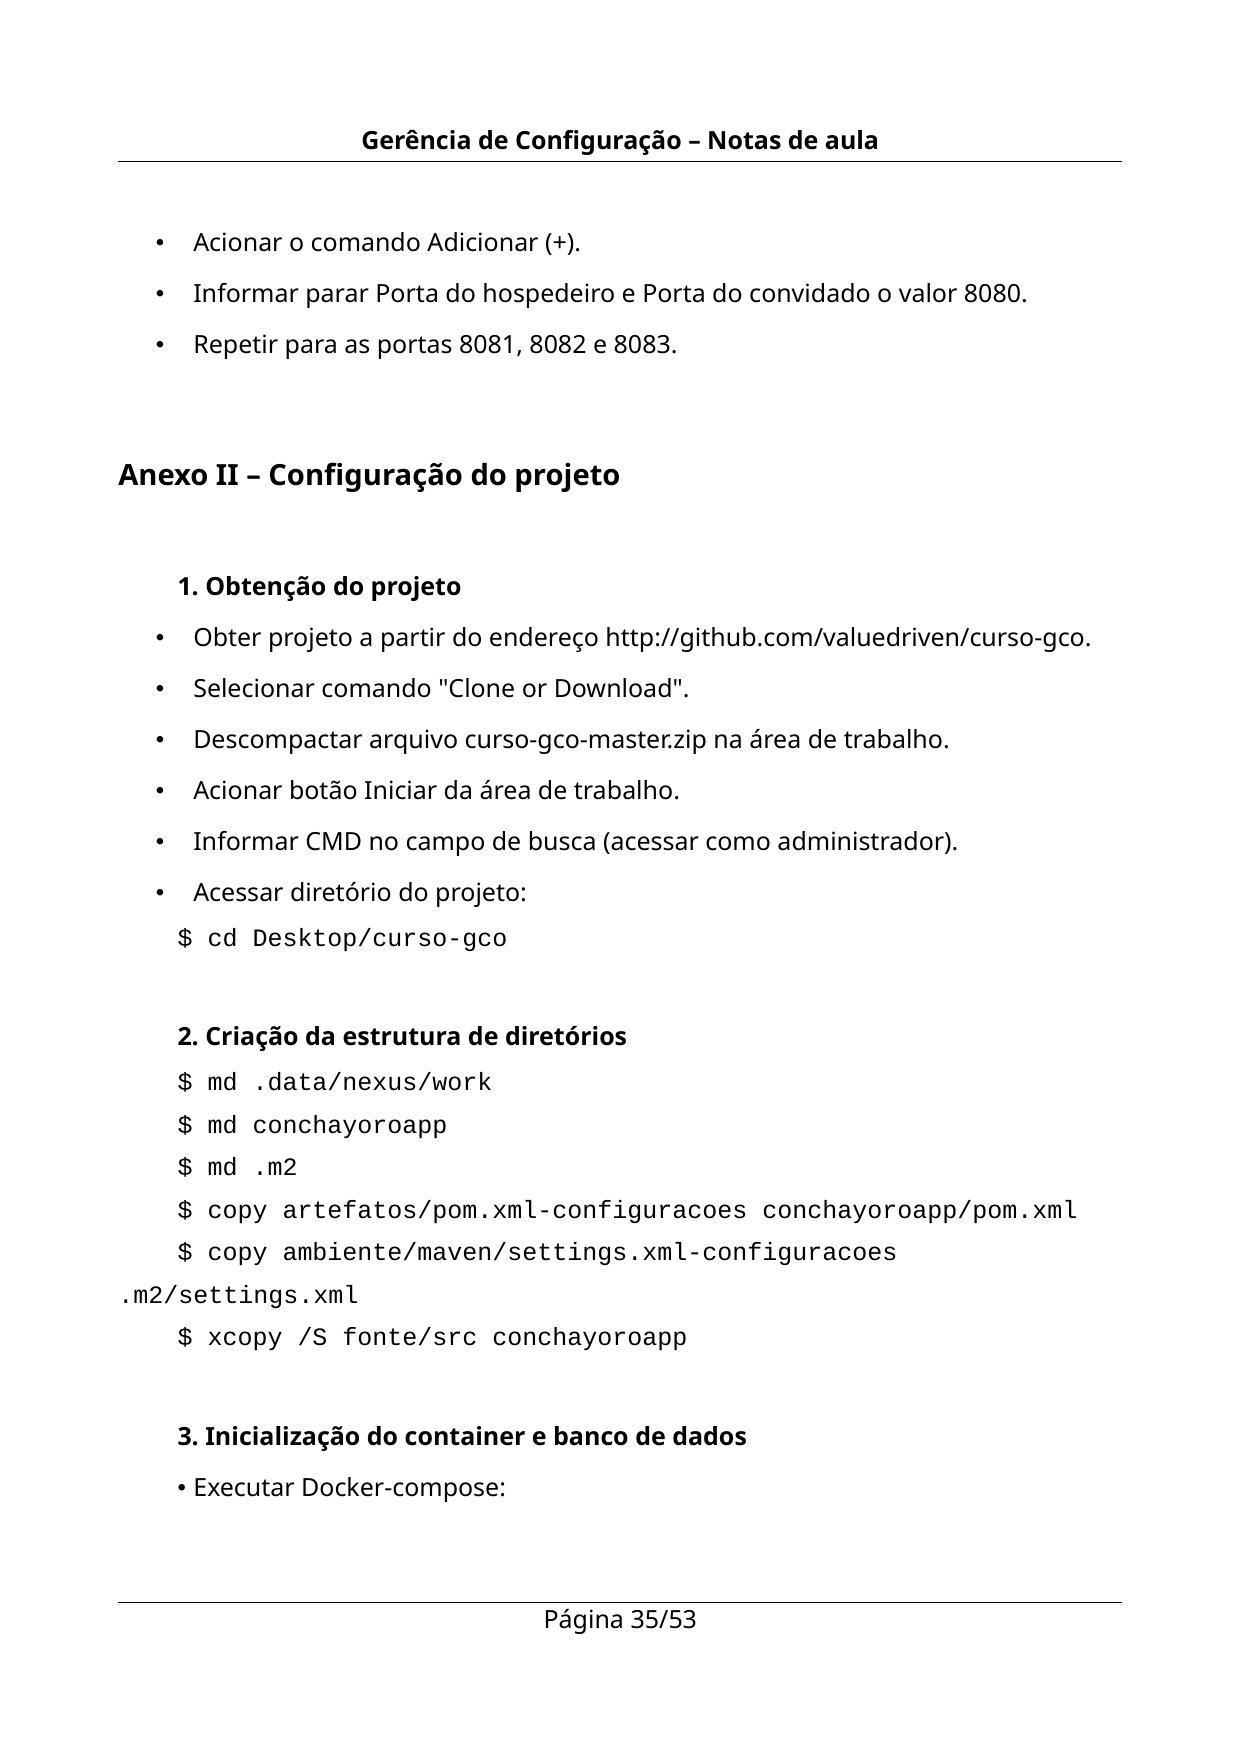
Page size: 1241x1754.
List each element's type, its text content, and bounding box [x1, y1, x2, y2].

list Acessar diretório do projeto: [156, 874, 1122, 908]
text $ xcopy /S fonte/src conchayoroapp [118, 1325, 1122, 1353]
text $ cd Desktop/curso-gco [118, 925, 1122, 954]
text 2. Criação da estrutura de diretórios [118, 1019, 1122, 1053]
text $ md .data/nexus/work [118, 1070, 1122, 1098]
list Obter projeto a partir do endereço http://github.com/valuedriven/curso-gco. [156, 619, 1122, 653]
list Repetir para as portas 8081, 8082 e 8083. [156, 327, 1122, 361]
list Selecionar comando "Clone or Download". [156, 670, 1122, 704]
list Executar Docker-compose: [118, 1469, 1122, 1504]
text $ md conchayoroapp [118, 1112, 1122, 1141]
list Acionar botão Iniciar da área de trabalho. [156, 772, 1122, 806]
subtitle Anexo II – Configuração do projeto [118, 454, 1122, 493]
list Acionar o comando Adicionar (+). [156, 224, 1122, 259]
text $ copy artefatos/pom.xml-configuracoes conchayoroapp/pom.xml [118, 1197, 1122, 1226]
list Informar parar Porta do hospedeiro e Porta do convidado o valor 8080. [156, 276, 1122, 310]
text 1. Obtenção do projeto [118, 568, 1122, 602]
text $ copy ambiente/maven/settings.xml-configuracoes .m2/settings.xml [118, 1240, 1122, 1311]
list Informar CMD no campo de busca (acessar como administrador). [156, 823, 1122, 857]
list Descompactar arquivo curso-gco-master.zip na área de trabalho. [156, 721, 1122, 755]
text 3. Inicialização do container e banco de dados [118, 1418, 1122, 1453]
text $ md .m2 [118, 1155, 1122, 1183]
